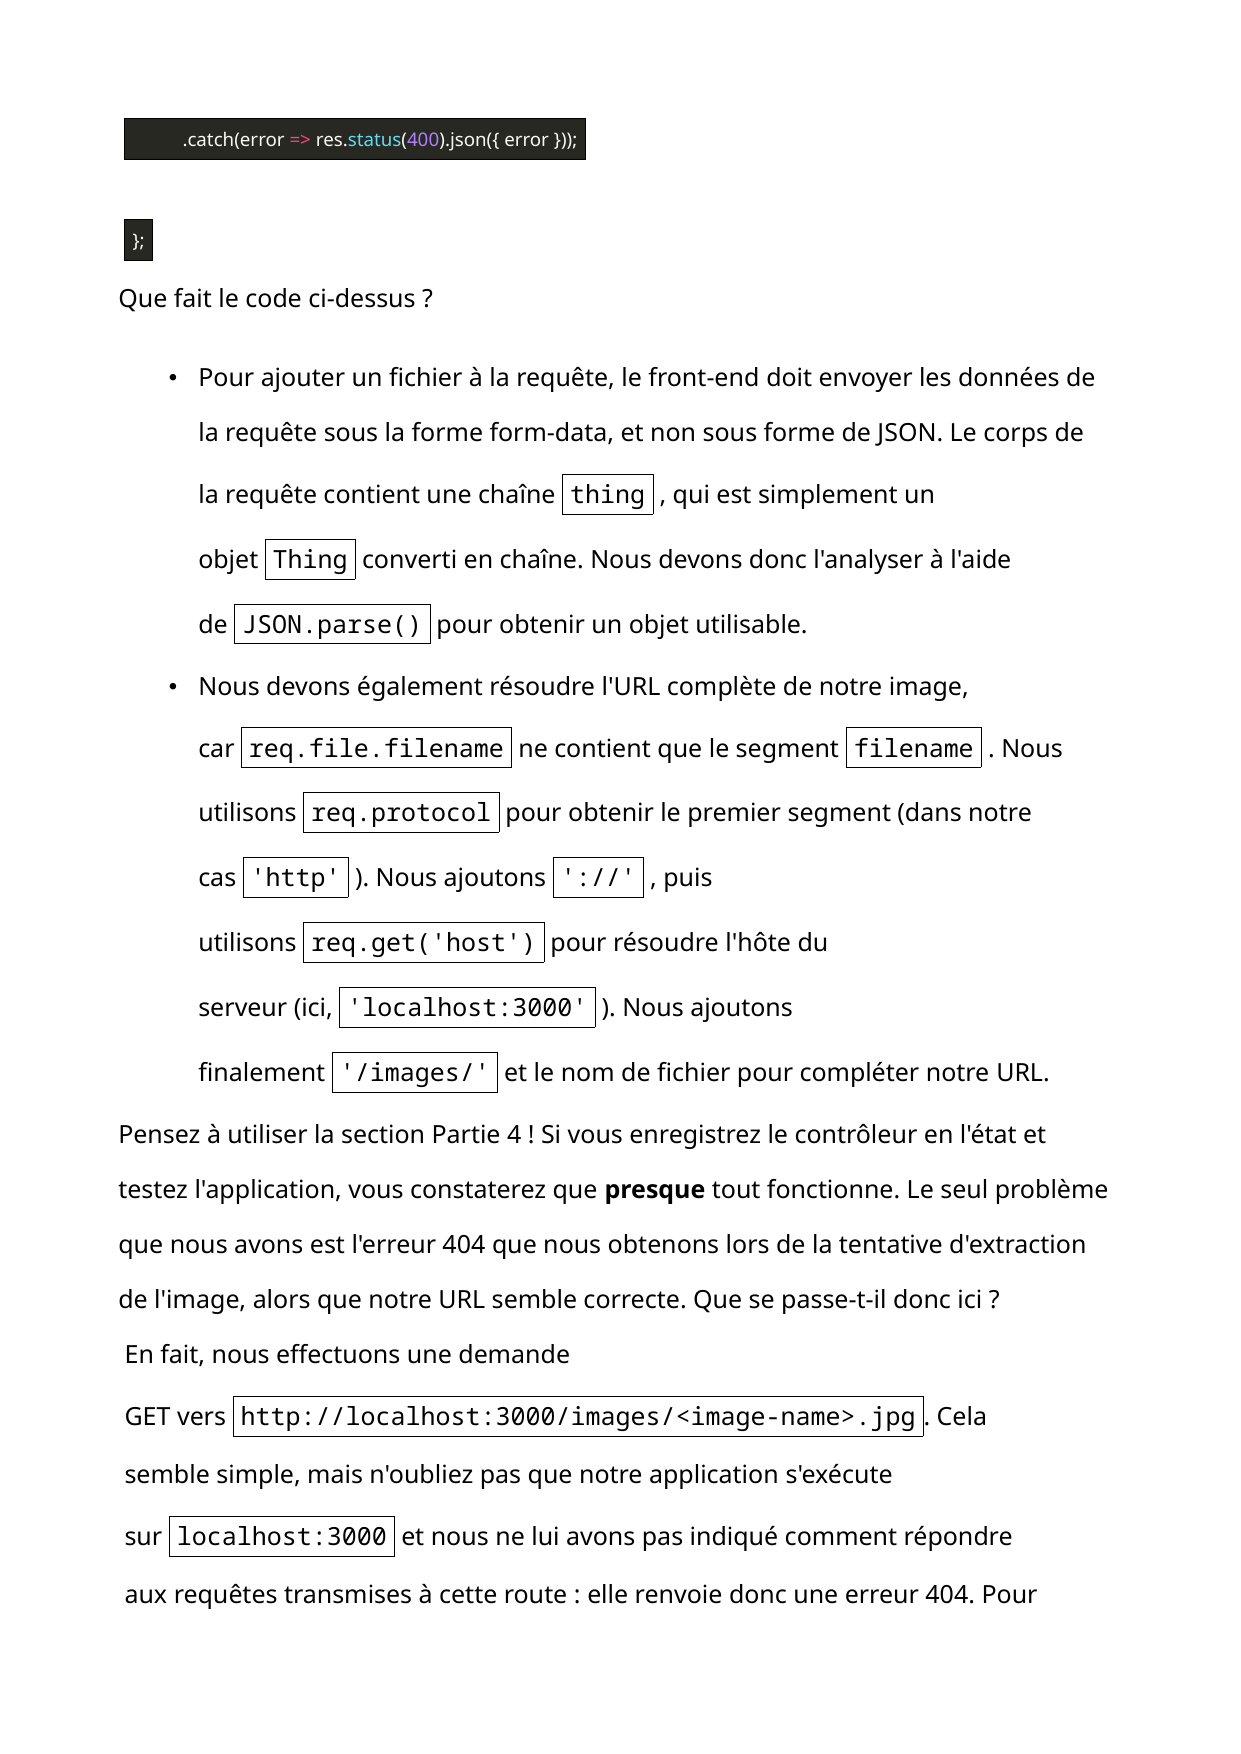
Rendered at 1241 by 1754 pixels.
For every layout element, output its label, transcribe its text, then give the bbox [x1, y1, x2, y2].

text [153, 219, 1111, 261]
list Pour ajouter un fichier à la requête, le front-end doit envoyer les données de la requête sous la forme form-data, et non sous forme de JSON. Le corps de la requête contient une chaîne thing , qui est simplement un objet Thing converti en chaîne. Nous devons donc l'analyser à l'aide de JSON.parse() pour obtenir un objet utilisable. [168, 360, 1116, 643]
text Pensez à utiliser la section Partie 4 ! Si vous enregistrez le contrôleur en l'état et testez l'application, vous constaterez que presque tout fonctionne. Le seul problème que nous avons est l'erreur 404 que nous obtenons lors de la tentative d'extraction de l'image, alors que notre URL semble correcte. Que se passe-t-il donc ici ? [118, 1117, 1122, 1316]
text .catch(error => res.status(400).json({ error })); [125, 119, 585, 159]
text }; [125, 220, 152, 260]
list Nous devons également résoudre l'URL complète de notre image, car req.file.filename ne contient que le segment filename . Nous utilisons req.protocol pour obtenir le premier segment (dans notre cas 'http' ). Nous ajoutons '://' , puis utilisons req.get('host') pour résoudre l'hôte du serveur (ici, 'localhost:3000' ). Nous ajoutons finalement '/images/' et le nom de fichier pour compléter notre URL. [168, 668, 1116, 1092]
text [586, 118, 1111, 159]
text Que fait le code ci-dessus ? [118, 281, 1122, 315]
text En fait, nous effectuons une demande GET vers http://localhost:3000/images/<image-name>.jpg. Cela semble simple, mais n'oubliez pas que notre application s'exécute sur localhost:3000 et nous ne lui avons pas indiqué comment répondre aux requêtes transmises à cette route : elle renvoie donc une erreur 404. Pour [124, 1337, 1116, 1611]
